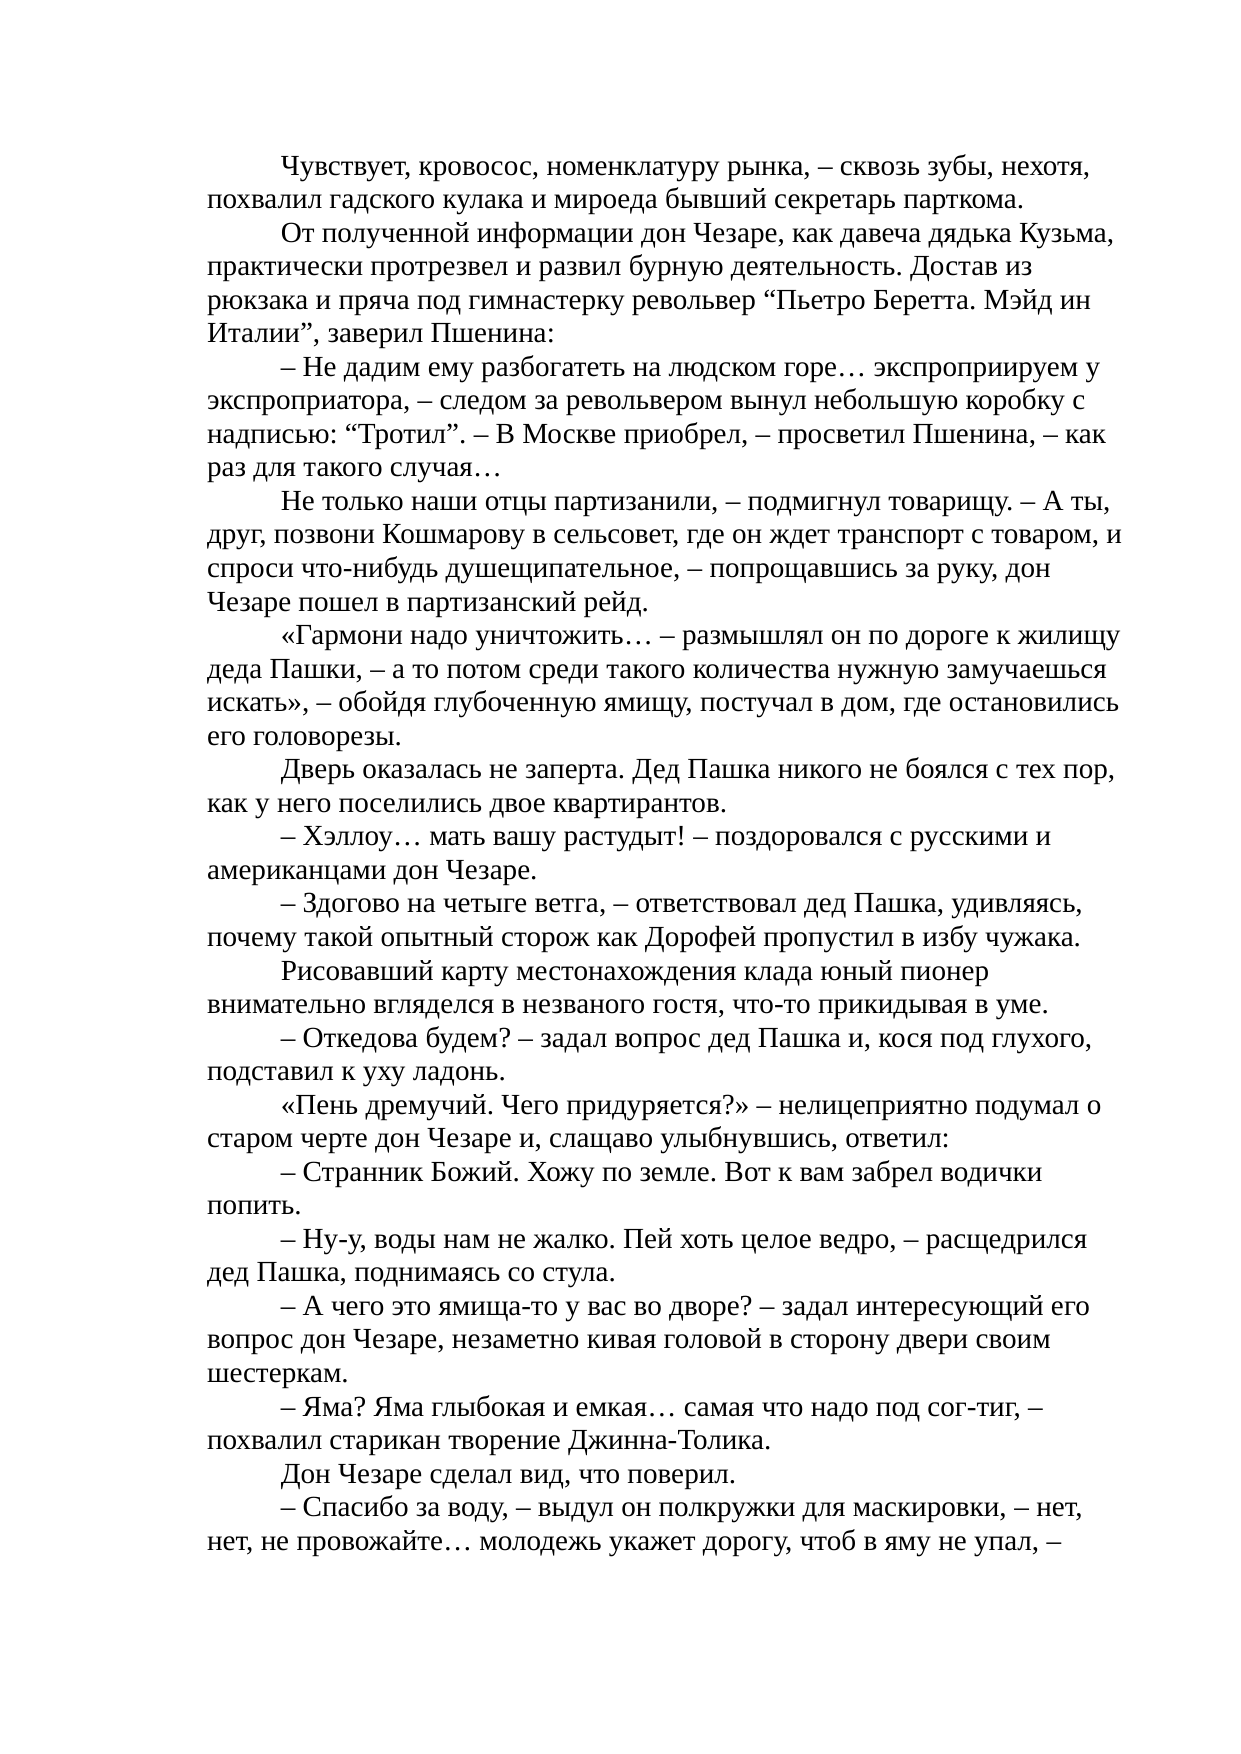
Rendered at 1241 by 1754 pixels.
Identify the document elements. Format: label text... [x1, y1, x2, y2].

text – Хэллоу… мать вашу растудыт! – поздоровался с русскими и американцами дон Чезаре. [207, 818, 1122, 886]
text – Спасибо за воду, – выдул он полкружки для маскировки, – нет, нет, не провожайте… молодежь укажет дорогу, чтоб в яму не упал, – [207, 1489, 1122, 1556]
text Дверь оказалась не заперта. Дед Пашка никого не боялся с тех пор, как у него поселились двое квартирантов. [207, 751, 1122, 818]
text – Яма? Яма глыбокая и емкая… самая что надо под сог-тиг, – похвалил старикан творение Джинна-Толика. [207, 1389, 1122, 1456]
text Рисовавший карту местонахождения клада юный пионер внимательно вгляделся в незваного гостя, что-то прикидывая в уме. [207, 953, 1122, 1020]
text – Откедова будем? – задал вопрос дед Пашка и, кося под глухого, подставил к уху ладонь. [207, 1020, 1122, 1087]
text От полученной информации дон Чезаре, как давеча дядька Кузьма, практически протрезвел и развил бурную деятельность. Достав из рюкзака и пряча под гимнастерку револьвер “Пьетро Беретта. Мэйд ин Италии”, заверил Пшенина: [207, 215, 1122, 349]
text – Здогово на четыге ветга, – ответствовал дед Пашка, удивляясь, почему такой опытный сторож как Дорофей пропустил в избу чужака. [207, 886, 1122, 953]
text «Гармони надо уничтожить… – размышлял он по дороге к жилищу деда Пашки, – а то потом среди такого количества нужную замучаешься искать», – обойдя глубоченную ямищу, постучал в дом, где остановились его головорезы. [207, 617, 1122, 751]
text Не только наши отцы партизанили, – подмигнул товарищу. – А ты, друг, позвони Кошмарову в сельсовет, где он ждет транспорт с товаром, и спроси что-нибудь душещипательное, – попрощавшись за руку, дон Чезаре пошел в партизанский рейд. [207, 483, 1122, 617]
text «Пень дремучий. Чего придуряется?» – нелицеприятно подумал о старом черте дон Чезаре и, слащаво улыбнувшись, ответил: [207, 1087, 1122, 1154]
text – Ну-у, воды нам не жалко. Пей хоть целое ведро, – расщедрился дед Пашка, поднимаясь со стула. [207, 1221, 1122, 1288]
text – А чего это ямища-то у вас во дворе? – задал интересующий его вопрос дон Чезаре, незаметно кивая головой в сторону двери своим шестеркам. [207, 1288, 1122, 1389]
text – Странник Божий. Хожу по земле. Вот к вам забрел водички попить. [207, 1154, 1122, 1221]
text – Не дадим ему разбогатеть на людском горе… экспроприируем у экспроприатора, – следом за револьвером вынул небольшую коробку с надписью: “Тротил”. – В Москве приобрел, – просветил Пшенина, – как раз для такого случая… [207, 349, 1122, 483]
text Дон Чезаре сделал вид, что поверил. [207, 1456, 1122, 1489]
text Чувствует, кровосос, номенклатуру рынка, – сквозь зубы, нехотя, похвалил гадского кулака и мироеда бывший секретарь парткома. [207, 148, 1122, 215]
